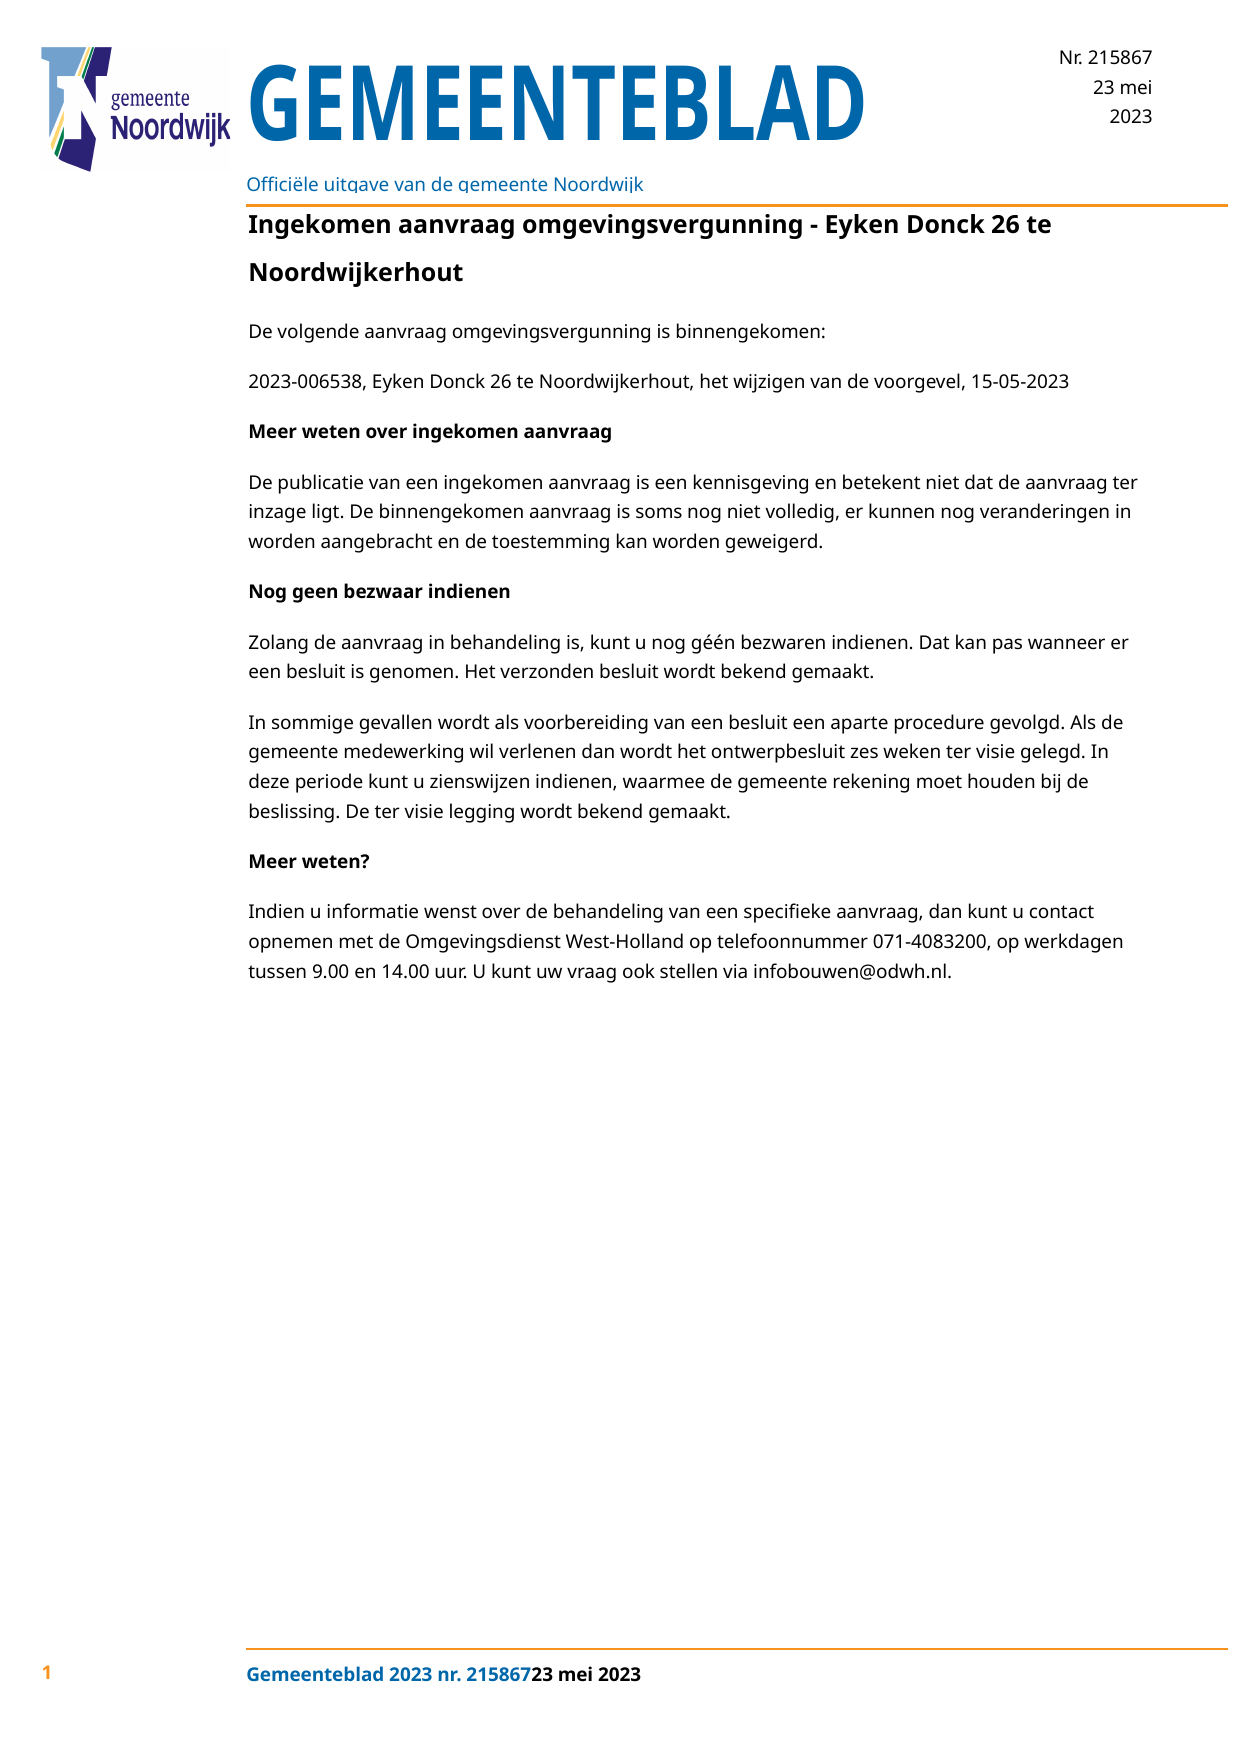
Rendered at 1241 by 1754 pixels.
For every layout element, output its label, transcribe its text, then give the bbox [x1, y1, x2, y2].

text Meer weten over ingekomen aanvraag [248, 419, 1152, 444]
text Indien u informatie wenst over de behandeling van een specifieke aanvraag, dan kunt u contact opnemen met de Omgevingsdienst West-Holland op telefoonnummer 071-4083200, op werkdagen tussen 9.00 en 14.00 uur. U kunt uw vraag ook stellen via infobouwen@odwh.nl. [248, 899, 1152, 984]
text Ingekomen aanvraag omgevingsvergunning - Eyken Donck 26 te Noordwijkerhout [248, 207, 1152, 288]
text In sommige gevallen wordt als voorbereiding van een besluit een aparte procedure gevolgd. Als de gemeente medewerking wil verlenen dan wordt het ontwerpbesluit zes weken ter visie gelegd. In deze periode kunt u zienswijzen indienen, waarmee de gemeente rekening moet houden bij de beslissing. De ter visie legging wordt bekend gemaakt. [248, 709, 1152, 824]
text 2023-006538, Eyken Donck 26 te Noordwijkerhout, het wijzigen van de voorgevel, 15-05-2023 [248, 368, 1152, 394]
text Zolang de aanvraag in behandeling is, kunt u nog géén bezwaren indienen. Dat kan pas wanneer er een besluit is genomen. Het verzonden besluit wordt bekend gemaakt. [248, 629, 1152, 684]
text Nog geen bezwaar indienen [248, 579, 1152, 604]
picture [41, 47, 231, 172]
text Meer weten? [248, 848, 1152, 874]
text De volgende aanvraag omgevingsvergunning is binnengekomen: [248, 318, 1152, 344]
text De publicatie van een ingekomen aanvraag is een kennisgeving en betekent niet dat de aanvraag ter inzage ligt. De binnengekomen aanvraag is soms nog niet volledig, er kunnen nog veranderingen in worden aangebracht en de toestemming kan worden geweigerd. [248, 469, 1152, 554]
